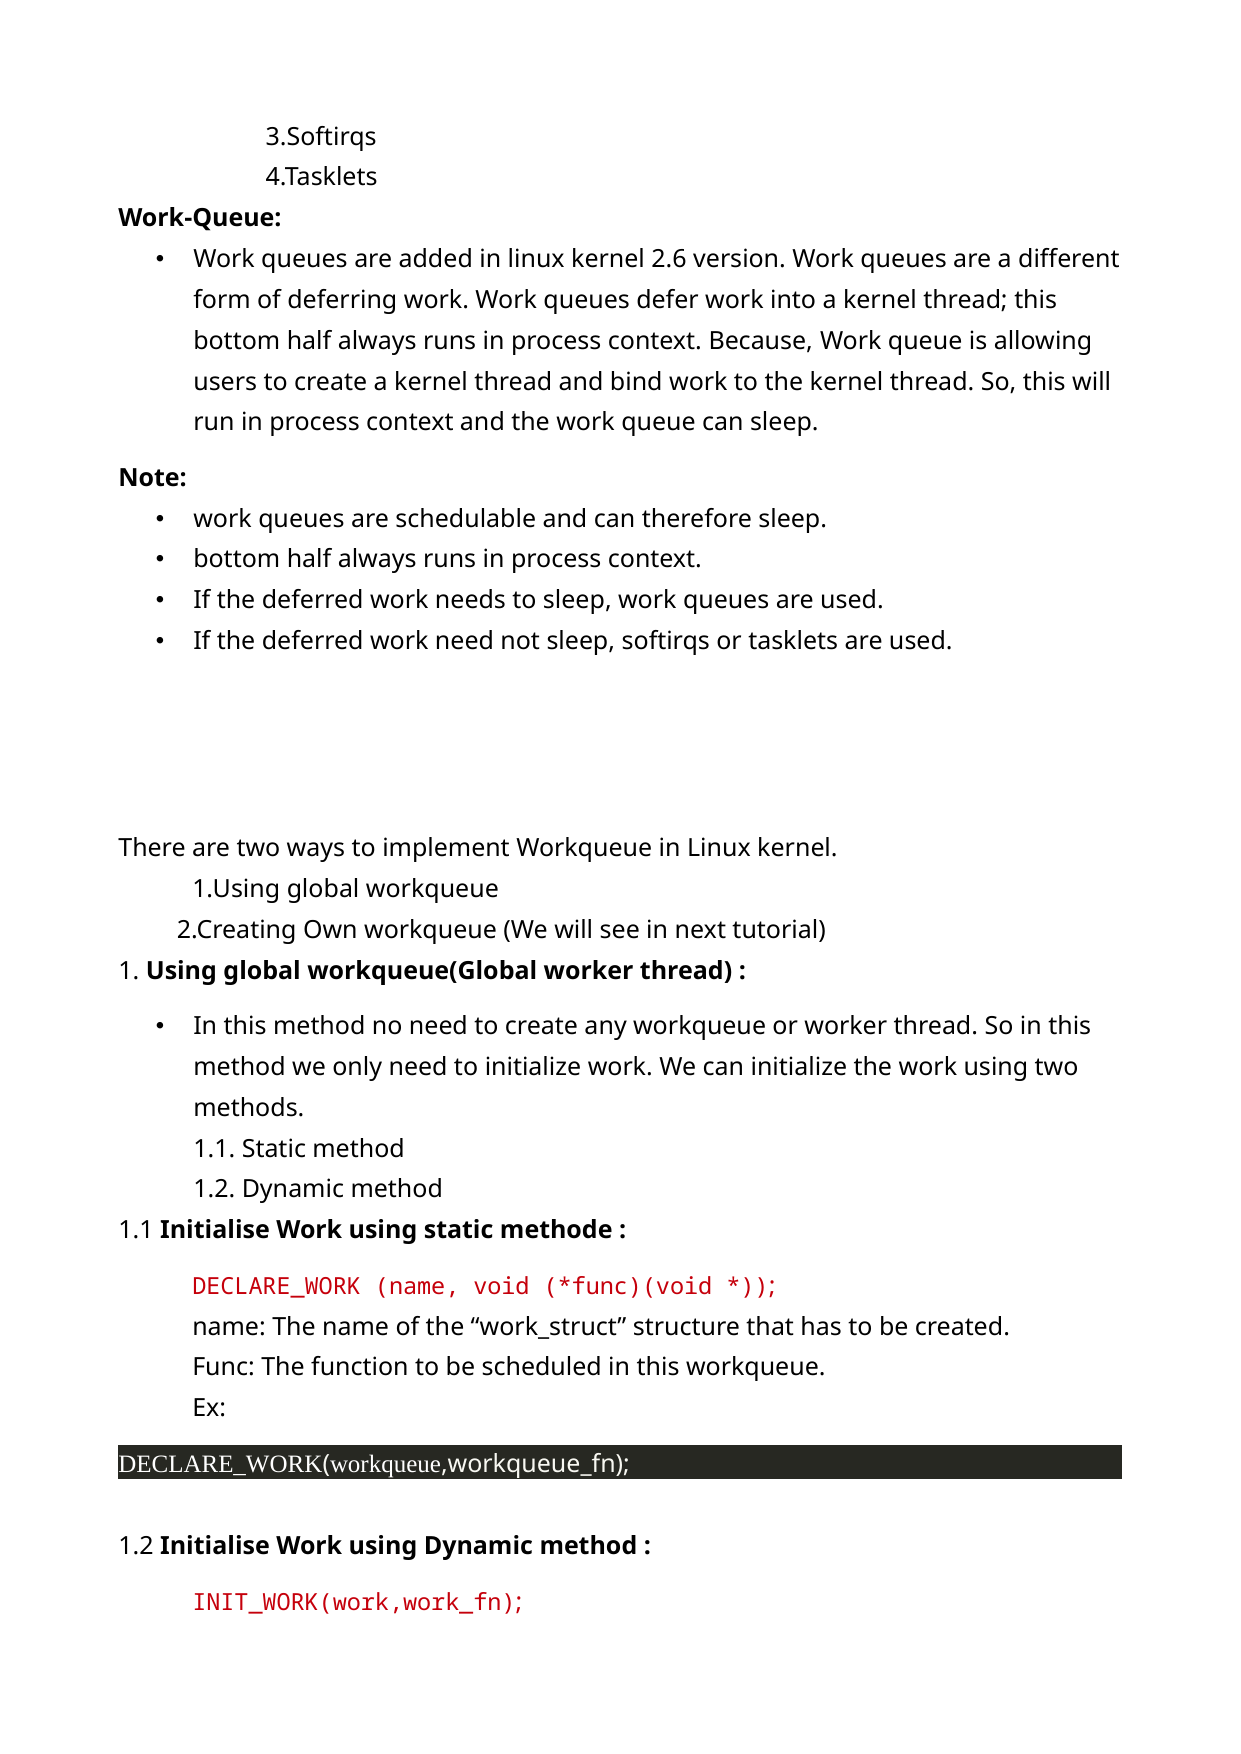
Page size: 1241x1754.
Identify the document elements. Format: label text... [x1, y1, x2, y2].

text name: The name of the “work_struct” structure that has to be created. [118, 1308, 1122, 1342]
text Work-Queue: [118, 200, 1122, 234]
list Work queues are added in linux kernel 2.6 version. Work queues are a different form of deferring work. Work queues defer work into a kernel thread; this bottom half always runs in process context. Because, Work queue is allowing users to create a kernel thread and bind work to the kernel thread. So, this will run in process context and the work queue can sleep. [156, 241, 1122, 438]
list bottom half always runs in process context. [156, 541, 1122, 575]
list 3.Softirqs [236, 118, 1122, 152]
text 2.Creating Own workqueue (We will see in next tutorial) [118, 911, 1122, 946]
list In this method no need to create any workqueue or worker thread. So in this method we only need to initialize work. We can initialize the work using two methods. [156, 1008, 1122, 1123]
list work queues are schedulable and can therefore sleep. [156, 500, 1122, 534]
text DECLARE_WORK (name, void (*func)(void *)); [118, 1267, 1122, 1301]
list If the deferred work needs to sleep, work queues are used. [156, 582, 1122, 616]
list If the deferred work need not sleep, softirqs or tasklets are used. [156, 623, 1122, 657]
text Func: The function to be scheduled in this workqueue. [118, 1349, 1122, 1383]
text 1.2 Initialise Work using Dynamic method : [118, 1528, 1122, 1562]
text There are two ways to implement Workqueue in Linux kernel. [118, 830, 1122, 864]
list 4.Tasklets [236, 159, 1122, 193]
text Ex: [118, 1390, 1122, 1424]
text Note: [118, 459, 1122, 493]
text 1.1 Initialise Work using static methode : [118, 1212, 1122, 1246]
text INIT_WORK(work,work_fn); [118, 1583, 1122, 1617]
list 1.1. Static method [156, 1130, 1122, 1164]
list 1.2. Dynamic method [156, 1171, 1122, 1205]
text 1.Using global workqueue [118, 871, 1122, 905]
text 1. Using global workqueue(Global worker thread) : [118, 952, 1122, 986]
